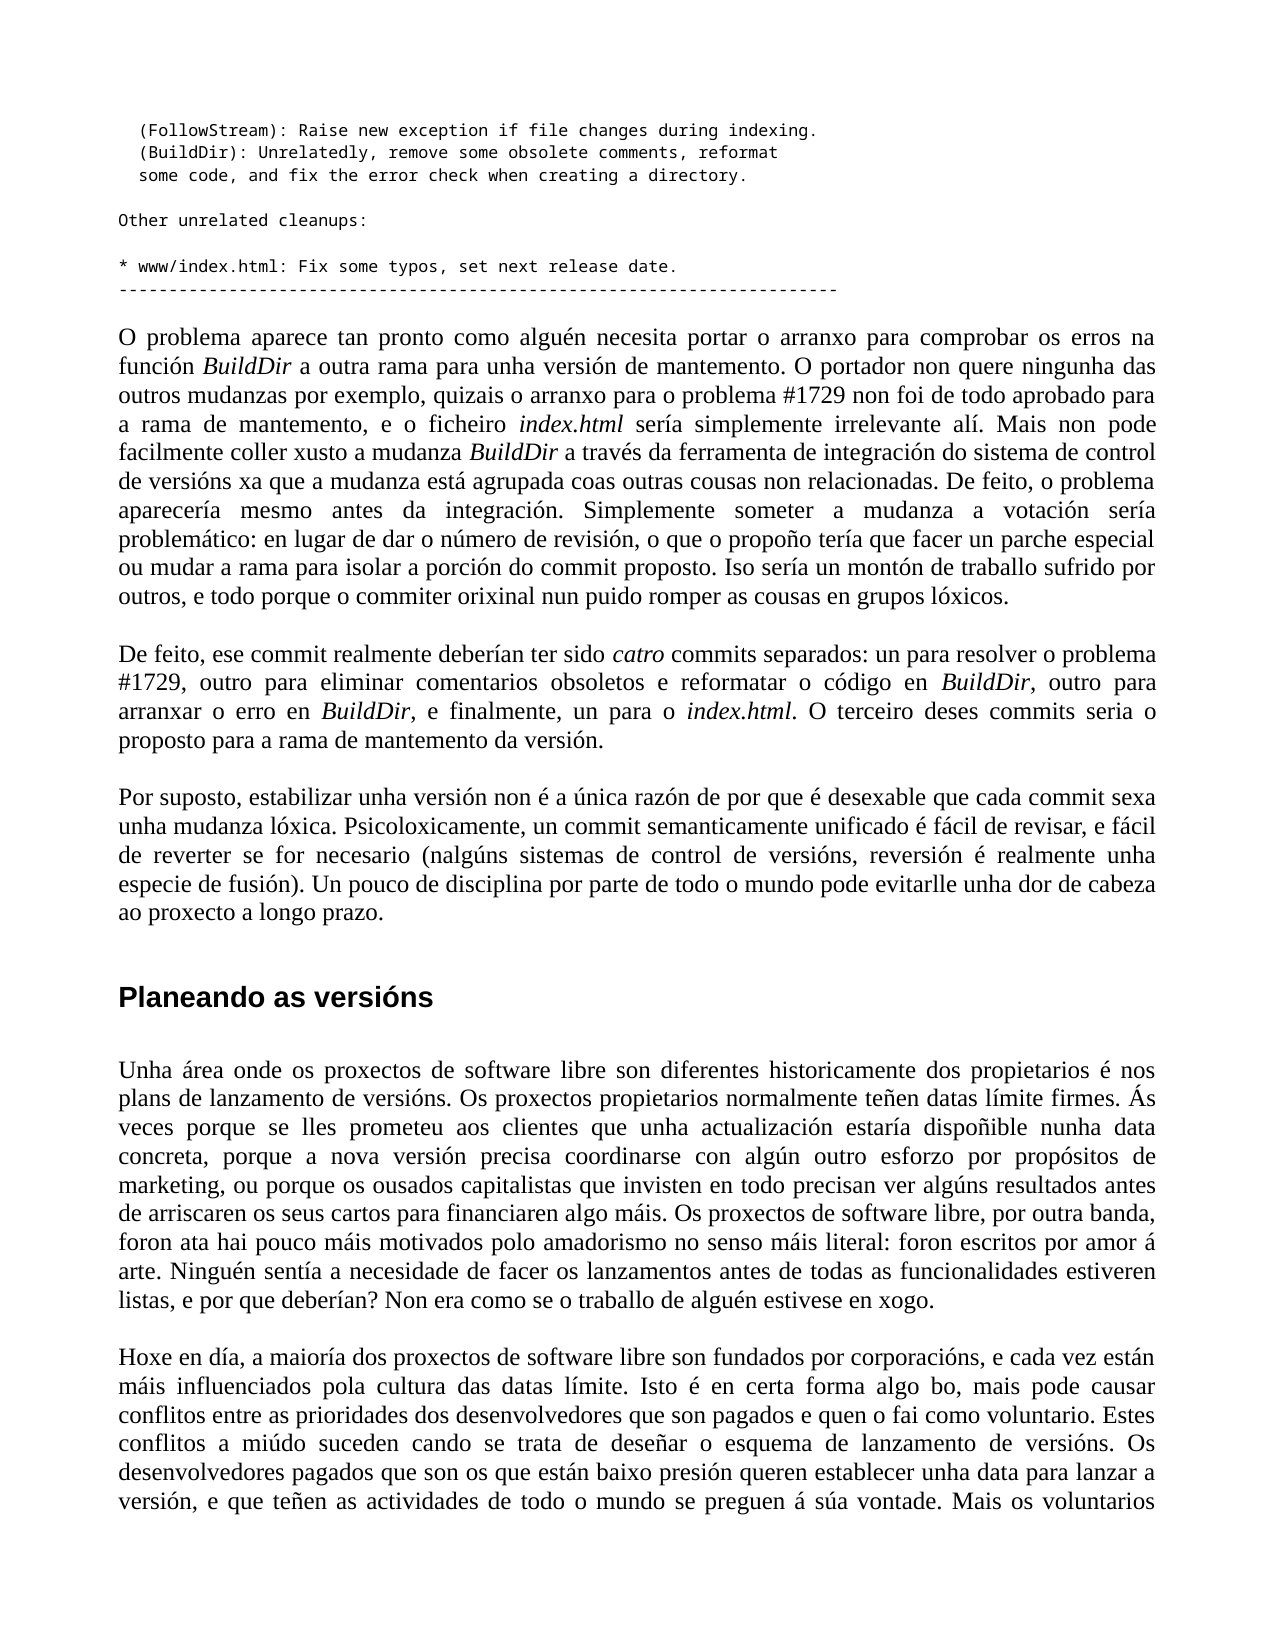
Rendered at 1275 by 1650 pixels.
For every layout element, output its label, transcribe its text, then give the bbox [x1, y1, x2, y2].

text Por suposto, estabilizar unha versión non é a única razón de por que é desexable que cada commit sexa unha mudanza lóxica. Psicoloxicamente, un commit semanticamente unificado é fácil de revisar, e fácil de reverter se for necesario (nalgúns sistemas de control de versións, reversión é realmente unha especie de fusión). Un pouco de disciplina por parte de todo o mundo pode evitarlle unha dor de cabeza ao proxecto a longo prazo. [118, 782, 1157, 926]
text De feito, ese commit realmente deberían ter sido catro commits separados: un para resolver o problema #1729, outro para eliminar comentarios obsoletos e reformatar o código en BuildDir, outro para arranxar o erro en BuildDir, e finalmente, un para o index.html. O terceiro deses commits seria o proposto para a rama de mantemento da versión. [118, 639, 1157, 754]
text ------------------------------------------------------------------------ [118, 277, 1157, 300]
text Hoxe en día, a maioría dos proxectos de software libre son fundados por corporacións, e cada vez están máis influenciados pola cultura das datas límite. Isto é en certa forma algo bo, mais pode causar conflitos entre as prioridades dos desenvolvedores que son pagados e quen o fai como voluntario. Estes conflitos a miúdo suceden cando se trata de deseñar o esquema de lanzamento de versións. Os desenvolvedores pagados que son os que están baixo presión queren establecer unha data para lanzar a versión, e que teñen as actividades de todo o mundo se preguen á súa vontade. Mais os voluntarios [118, 1342, 1157, 1515]
text some code, and fix the error check when creating a directory. [118, 163, 1157, 186]
text O problema aparece tan pronto como alguén necesita portar o arranxo para comprobar os erros na función BuildDir a outra rama para unha versión de mantemento. O portador non quere ningunha das outros mudanzas por exemplo, quizais o arranxo para o problema #1729 non foi de todo aprobado para a rama de mantemento, e o ficheiro index.html sería simplemente irrelevante alí. Mais non pode facilmente coller xusto a mudanza BuildDir a través da ferramenta de integración do sistema de control de versións xa que a mudanza está agrupada coas outras cousas non relacionadas. De feito, o problema aparecería mesmo antes da integración. Simplemente someter a mudanza a votación sería problemático: en lugar de dar o número de revisión, o que o propoño tería que facer un parche especial ou mudar a rama para isolar a porción do commit proposto. Iso sería un montón de traballo sufrido por outros, e todo porque o commiter orixinal nun puido romper as cousas en grupos lóxicos. [118, 322, 1157, 610]
text Other unrelated cleanups: [118, 209, 1157, 232]
text Unha área onde os proxectos de software libre son diferentes historicamente dos propietarios é nos plans de lanzamento de versións. Os proxectos propietarios normalmente teñen datas límite firmes. Ás veces porque se lles prometeu aos clientes que unha actualización estaría dispoñible nunha data concreta, porque a nova versión precisa coordinarse con algún outro esforzo por propósitos de marketing, ou porque os ousados capitalistas que invisten en todo precisan ver algúns resultados antes de arriscaren os seus cartos para financiaren algo máis. Os proxectos de software libre, por outra banda, foron ata hai pouco máis motivados polo amadorismo no senso máis literal: foron escritos por amor á arte. Ninguén sentía a necesidade de facer os lanzamentos antes de todas as funcionalidades estiveren listas, e por que deberían? Non era como se o traballo de alguén estivese en xogo. [118, 1055, 1157, 1313]
text * www/index.html: Fix some typos, set next release date. [118, 254, 1157, 277]
text (BuildDir): Unrelatedly, remove some obsolete comments, reformat [118, 141, 1157, 163]
text (FollowStream): Raise new exception if file changes during indexing. [118, 118, 1157, 141]
subtitle Planeando as versións [118, 980, 1157, 1013]
